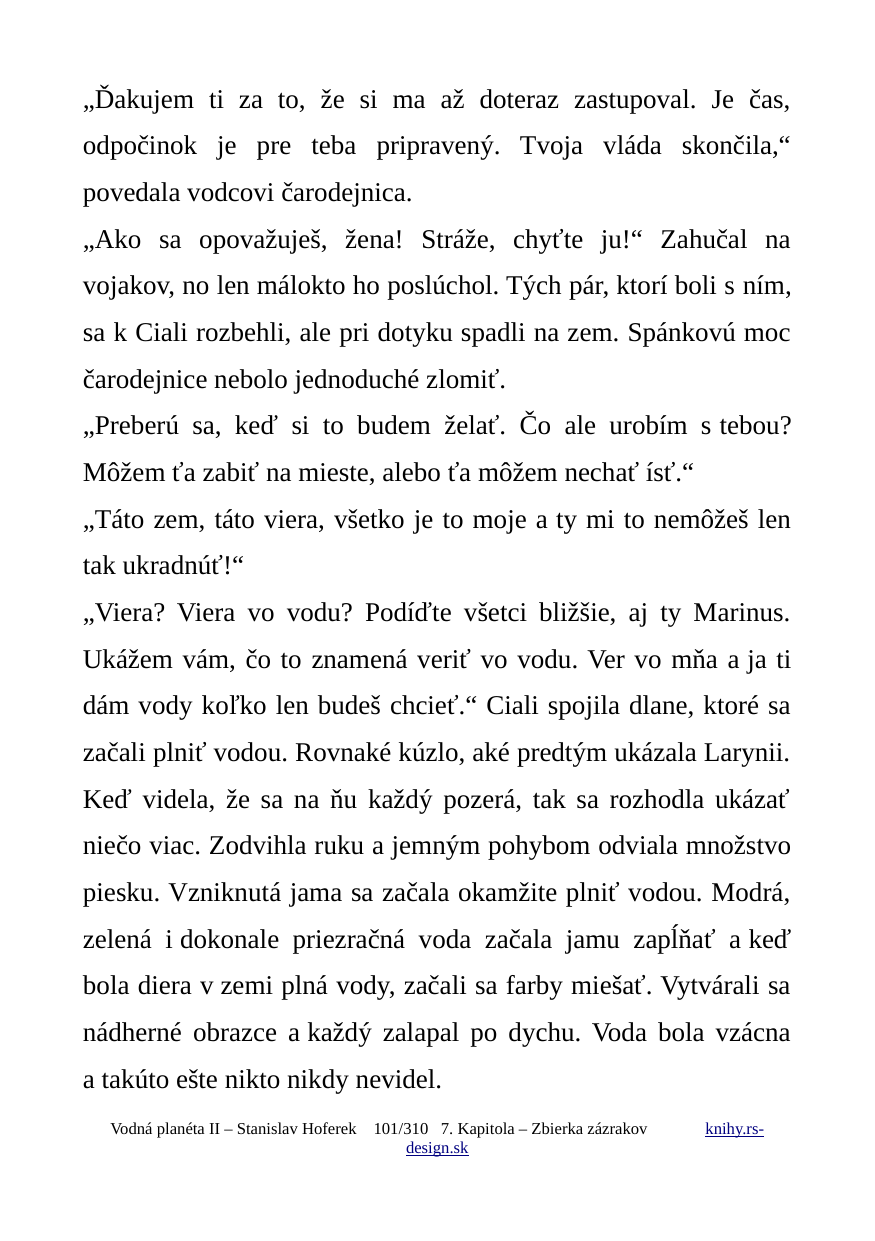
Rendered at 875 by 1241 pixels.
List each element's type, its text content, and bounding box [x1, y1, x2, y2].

text „Viera? Viera vo vodu? Podíďte všetci bližšie, aj ty Marinus. Ukážem vám, čo to znamená veriť vo vodu. Ver vo mňa a ja ti dám vody koľko len budeš chcieť.“ Ciali spojila dlane, ktoré sa začali plniť vodou. Rovnaké kúzlo, aké predtým ukázala Larynii. Keď videla, že sa na ňu každý pozerá, tak sa rozhodla ukázať niečo viac. Zodvihla ruku a jemným pohybom odviala množstvo piesku. Vzniknutá jama sa začala okamžite plniť vodou. Modrá, zelená i dokonale priezračná voda začala jamu zapĺňať a keď bola diera v zemi plná vody, začali sa farby miešať. Vytvárali sa nádherné obrazce a každý zalapal po dychu. Voda bola vzácna a takúto ešte nikto nikdy nevidel. [83, 596, 791, 1094]
text „Ďakujem ti za to, že si ma až doteraz zastupoval. Je čas, odpočinok je pre teba pripravený. Tvoja vláda skončila,“ povedala vodcovi čarodejnica. [83, 83, 791, 207]
text „Preberú sa, keď si to budem želať. Čo ale urobím s tebou? Môžem ťa zabiť na mieste, alebo ťa môžem nechať ísť.“ [83, 409, 791, 487]
text „Táto zem, táto viera, všetko je to moje a ty mi to nemôžeš len tak ukradnúť!“ [83, 503, 791, 581]
text „Ako sa opovažuješ, žena! Stráže, chyťte ju!“ Zahučal na vojakov, no len málokto ho poslúchol. Tých pár, ktorí boli s ním, sa k Ciali rozbehli, ale pri dotyku spadli na zem. Spánkovú moc čarodejnice nebolo jednoduché zlomiť. [83, 223, 791, 394]
